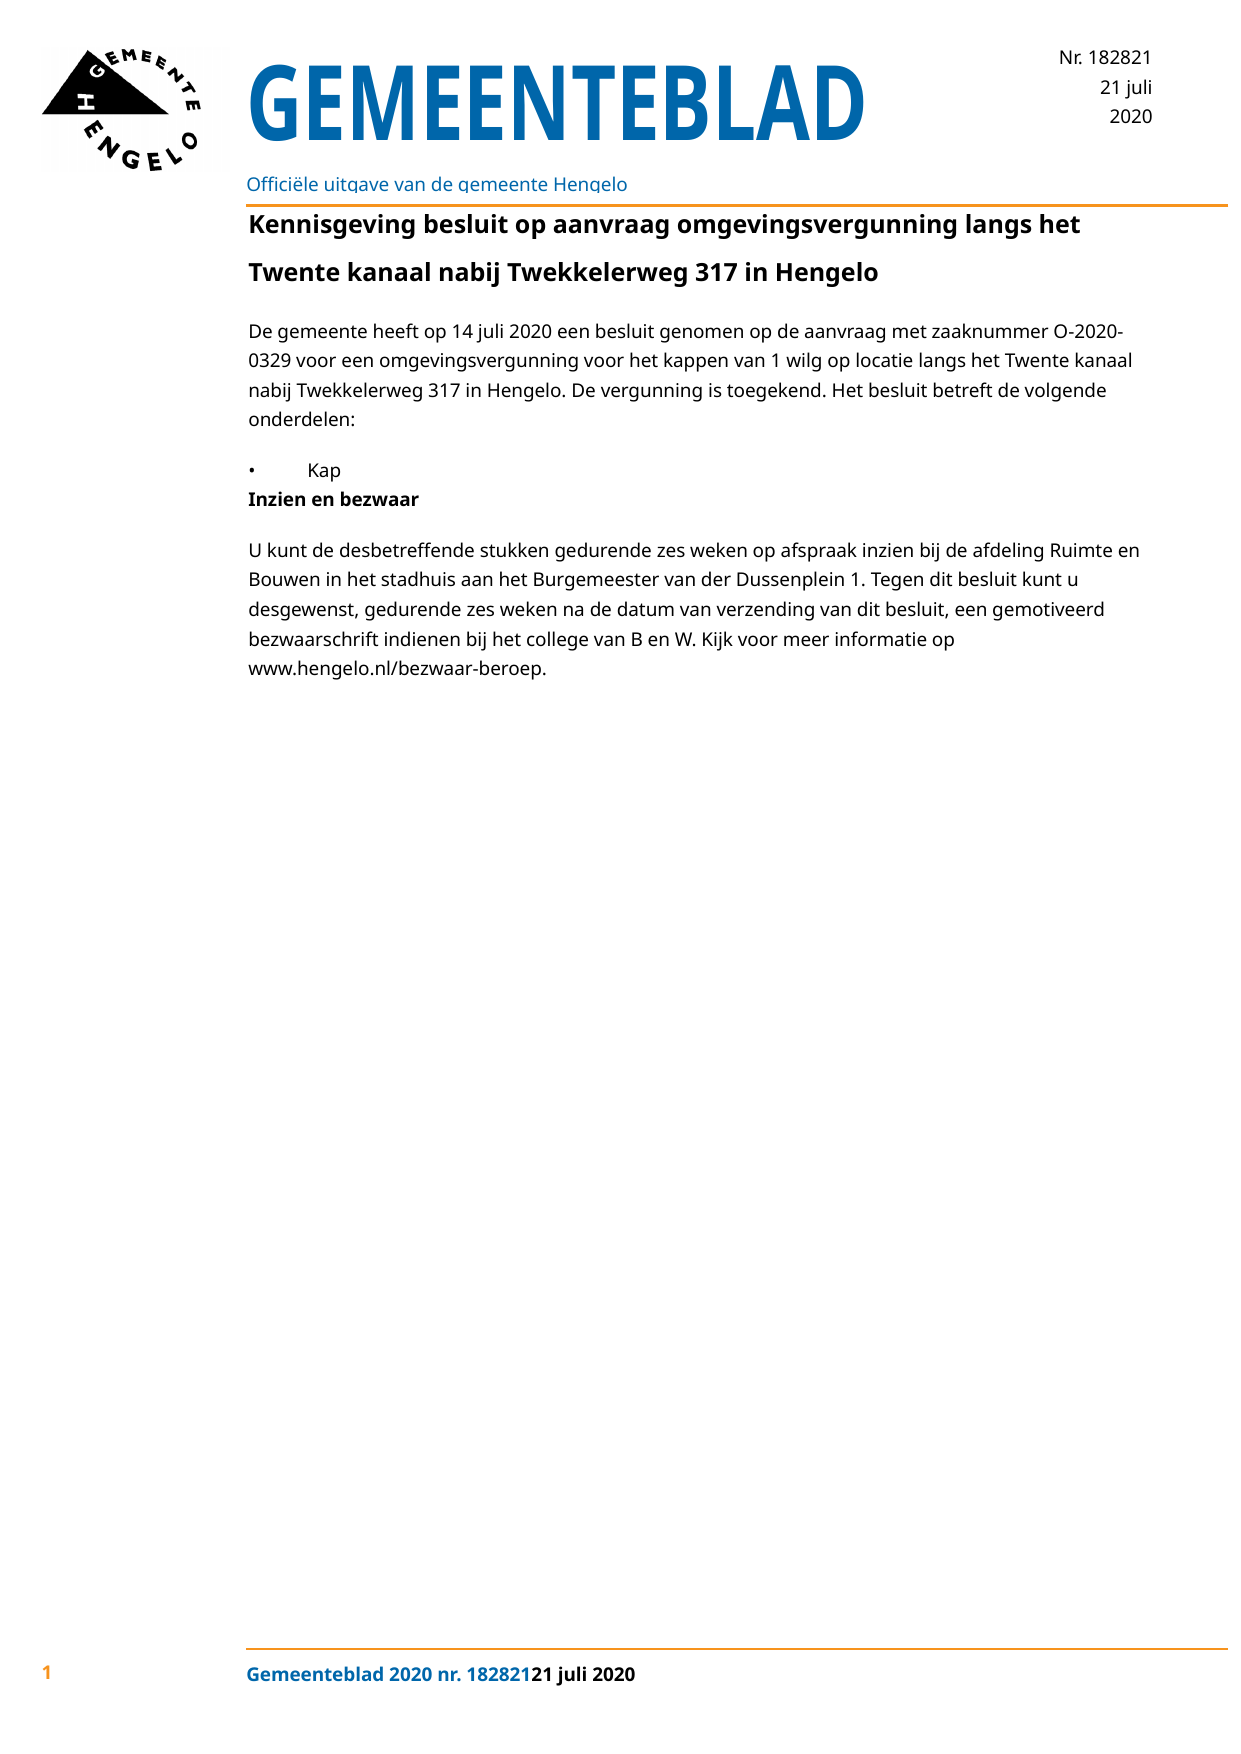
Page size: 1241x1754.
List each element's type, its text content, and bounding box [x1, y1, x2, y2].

picture [41, 47, 231, 172]
list Kap [248, 457, 1152, 483]
text Inzien en bezwaar [248, 487, 1152, 512]
text De gemeente heeft op 14 juli 2020 een besluit genomen op de aanvraag met zaaknummer O-2020-0329 voor een omgevingsvergunning voor het kappen van 1 wilg op locatie langs het Twente kanaal nabij Twekkelerweg 317 in Hengelo. De vergunning is toegekend. Het besluit betreft de volgende onderdelen: [248, 318, 1152, 432]
text U kunt de desbetreffende stukken gedurende zes weken op afspraak inzien bij de afdeling Ruimte en Bouwen in het stadhuis aan het Burgemeester van der Dussenplein 1. Tegen dit besluit kunt u desgewenst, gedurende zes weken na de datum van verzending van dit besluit, een gemotiveerd bezwaarschrift indienen bij het college van B en W. Kijk voor meer informatie op www.hengelo.nl/bezwaar-beroep. [248, 537, 1152, 681]
text Kennisgeving besluit op aanvraag omgevingsvergunning langs het Twente kanaal nabij Twekkelerweg 317 in Hengelo [248, 207, 1152, 288]
